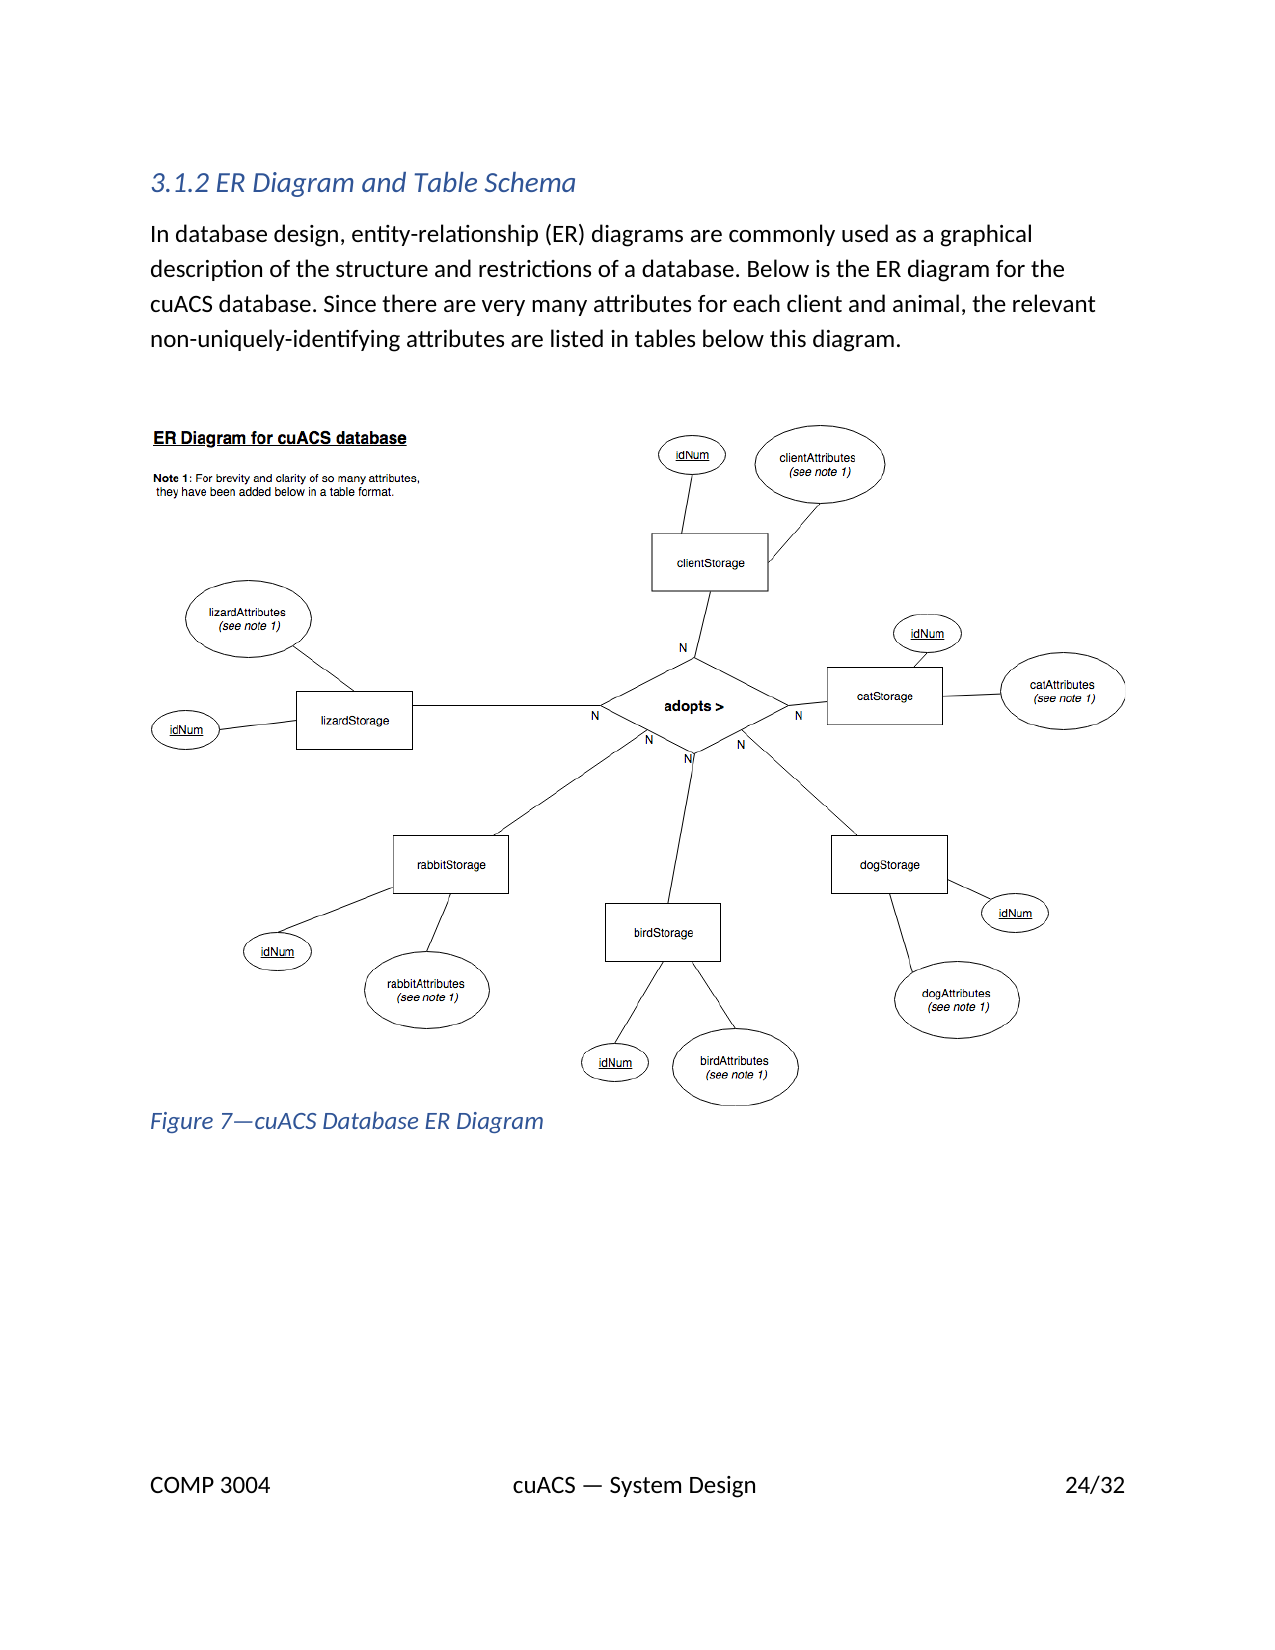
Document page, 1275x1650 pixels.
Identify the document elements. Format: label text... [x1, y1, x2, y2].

text In database design, entity-relationship (ER) diagrams are commonly used as a graphical description of the structure and restrictions of a database. Below is the ER diagram for the cuACS database. Since there are very many attributes for each client and animal, the relevant non-uniquely-identifying attributes are listed in tables below this diagram. [150, 218, 1125, 353]
picture [150, 424, 1125, 1106]
text Figure 7—cuACS Database ER Diagram [150, 1106, 1125, 1136]
subtitle 3.1.2 ER Diagram and Table Schema [150, 164, 1125, 200]
